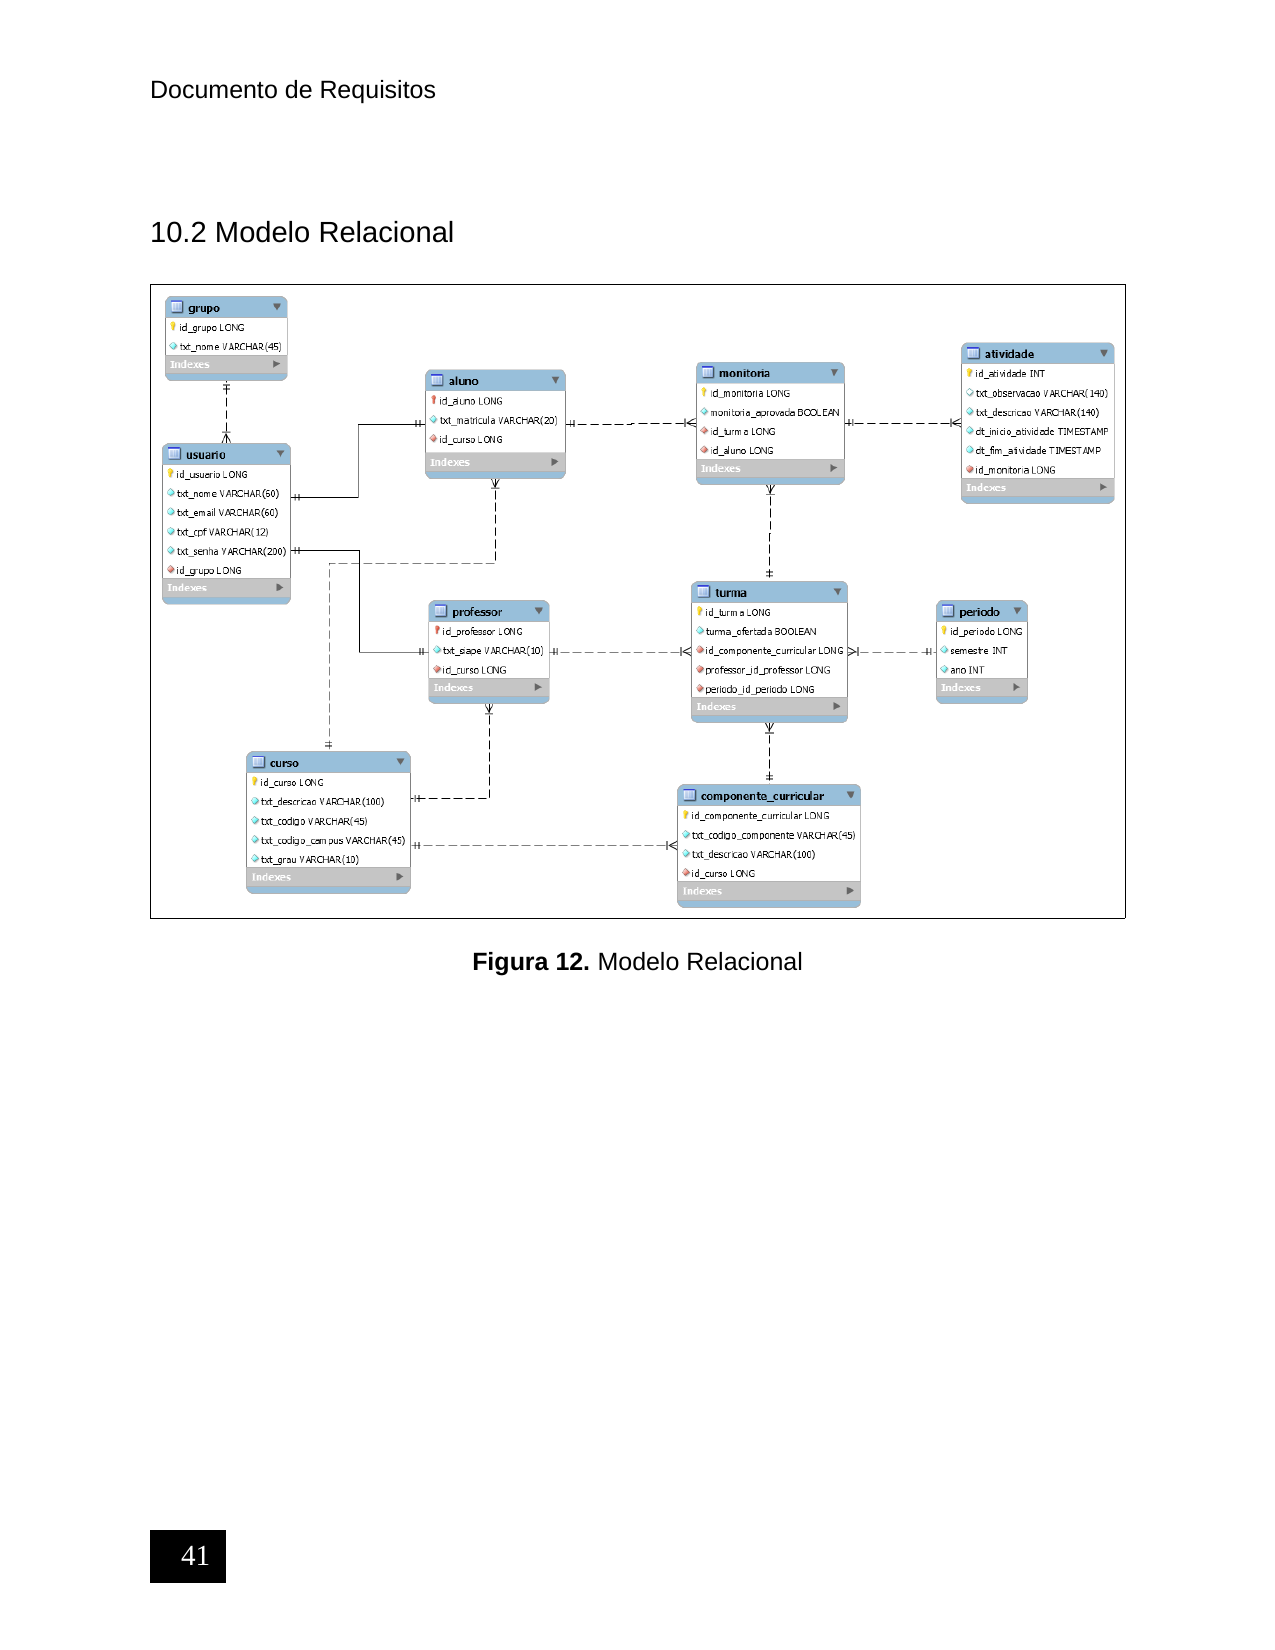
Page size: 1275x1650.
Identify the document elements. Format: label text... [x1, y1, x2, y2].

text Figura 12. Modelo Relacional [150, 947, 1125, 976]
subtitle 10.2 Modelo Relacional [150, 215, 1125, 248]
picture [153, 287, 1122, 915]
